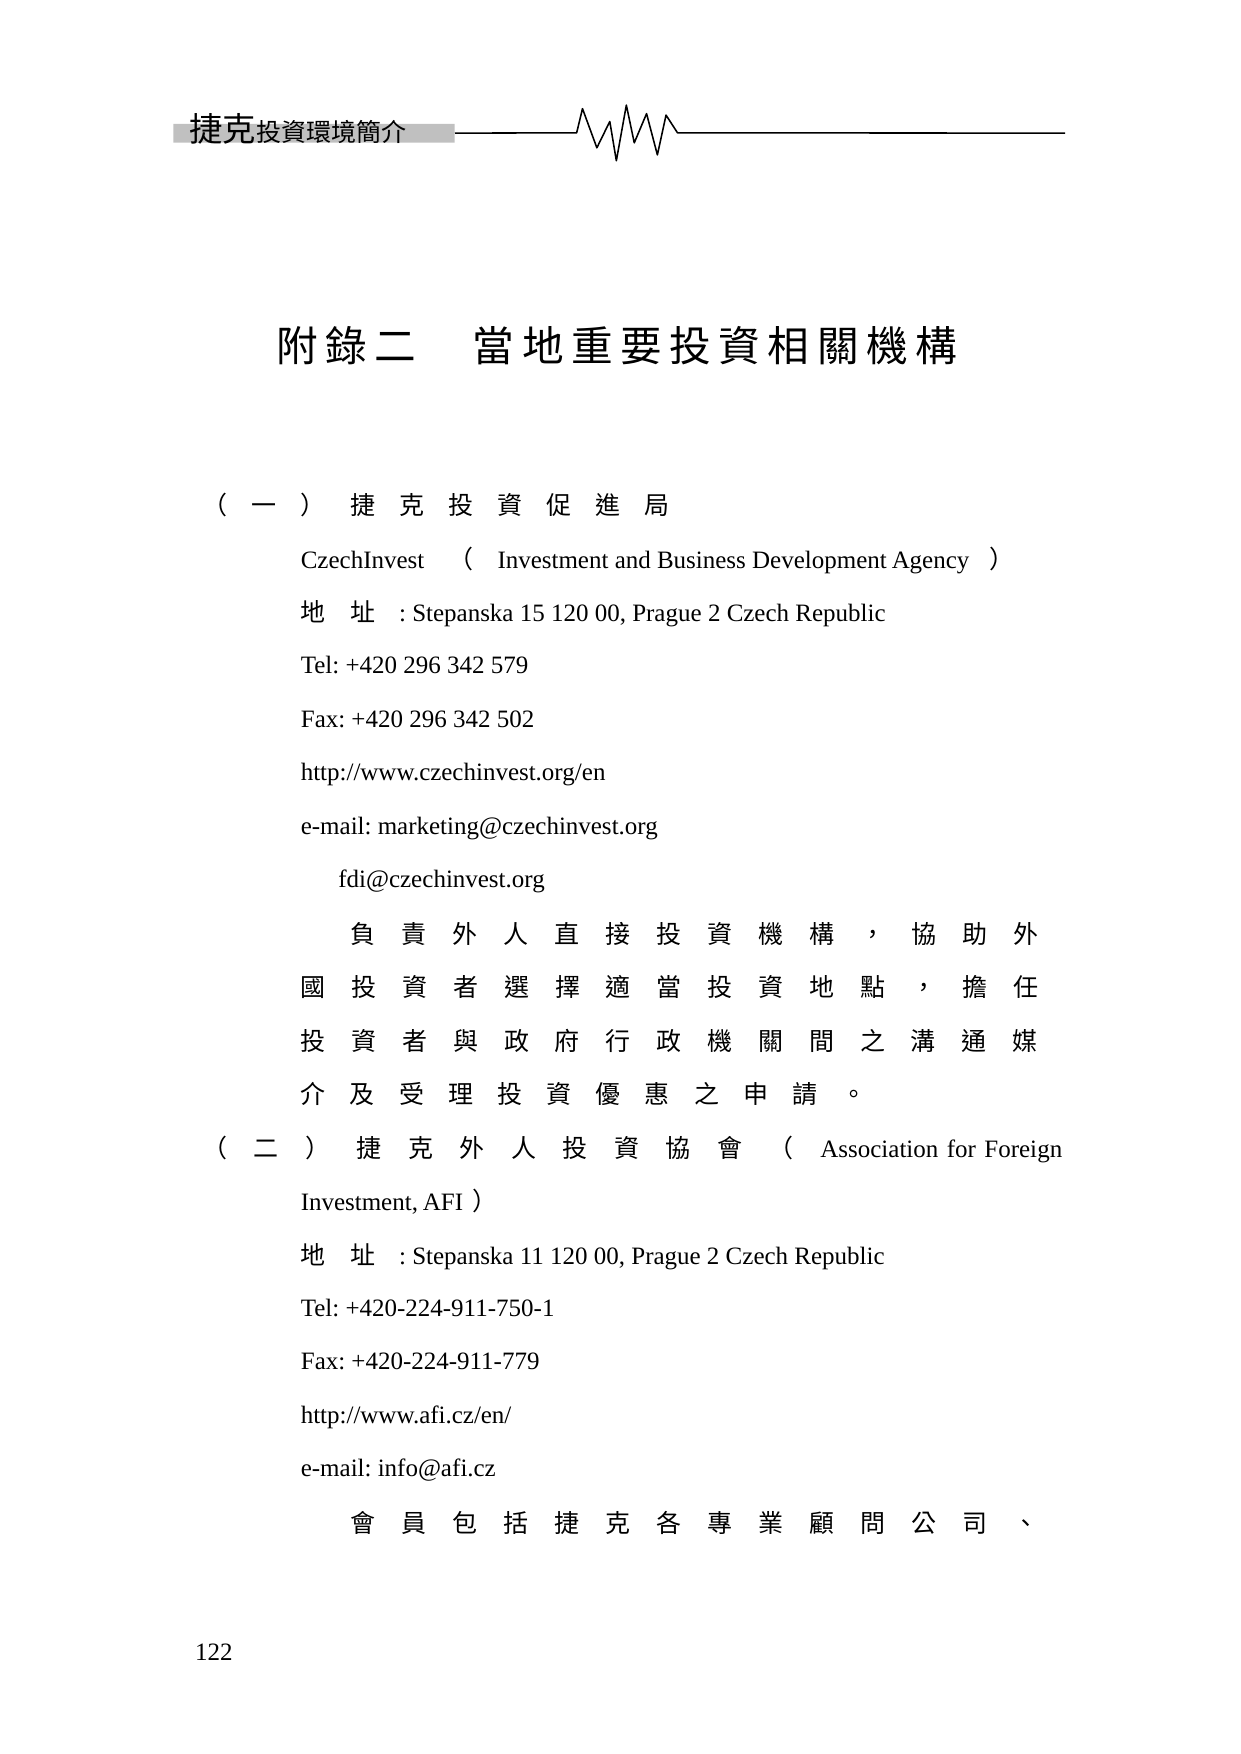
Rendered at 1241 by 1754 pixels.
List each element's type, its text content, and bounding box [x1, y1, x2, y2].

text 會員包括捷克各專業顧問公司、 [276, 1494, 1063, 1548]
text 附錄二 當地重要投資相關機構 [178, 290, 1063, 397]
text 地址: Stepanska 11 120 00, Prague 2 Czech Republic [276, 1227, 1063, 1280]
text fdi@czechinvest.org [276, 852, 1063, 906]
text 負責外人直接投資機構，協助外國投資者選擇適當投資地點，擔任投資者與政府行政機關間之溝通媒介及受理投資優惠之申請。 [276, 906, 1063, 1120]
text http://www.czechinvest.org/en [276, 745, 1063, 798]
text 地址: Stepanska 15 120 00, Prague 2 Czech Republic [276, 584, 1063, 638]
text Fax: +420 296 342 502 [276, 691, 1063, 745]
text e-mail: info@afi.cz [276, 1441, 1063, 1494]
text Fax: +420-224-911-779 [276, 1334, 1063, 1387]
text http://www.afi.cz/en/ [276, 1387, 1063, 1441]
text CzechInvest（Investment and Business Development Agency） [276, 531, 1063, 584]
text e-mail: marketing@czechinvest.org [276, 798, 1063, 852]
text Tel: +420-224-911-750-1 [276, 1280, 1063, 1334]
text （一）捷克投資促進局 [202, 477, 1063, 531]
text （二）捷克外人投資協會（Association for Foreign Investment, AFI） [202, 1120, 1063, 1227]
text Tel: +420 296 342 579 [276, 638, 1063, 691]
